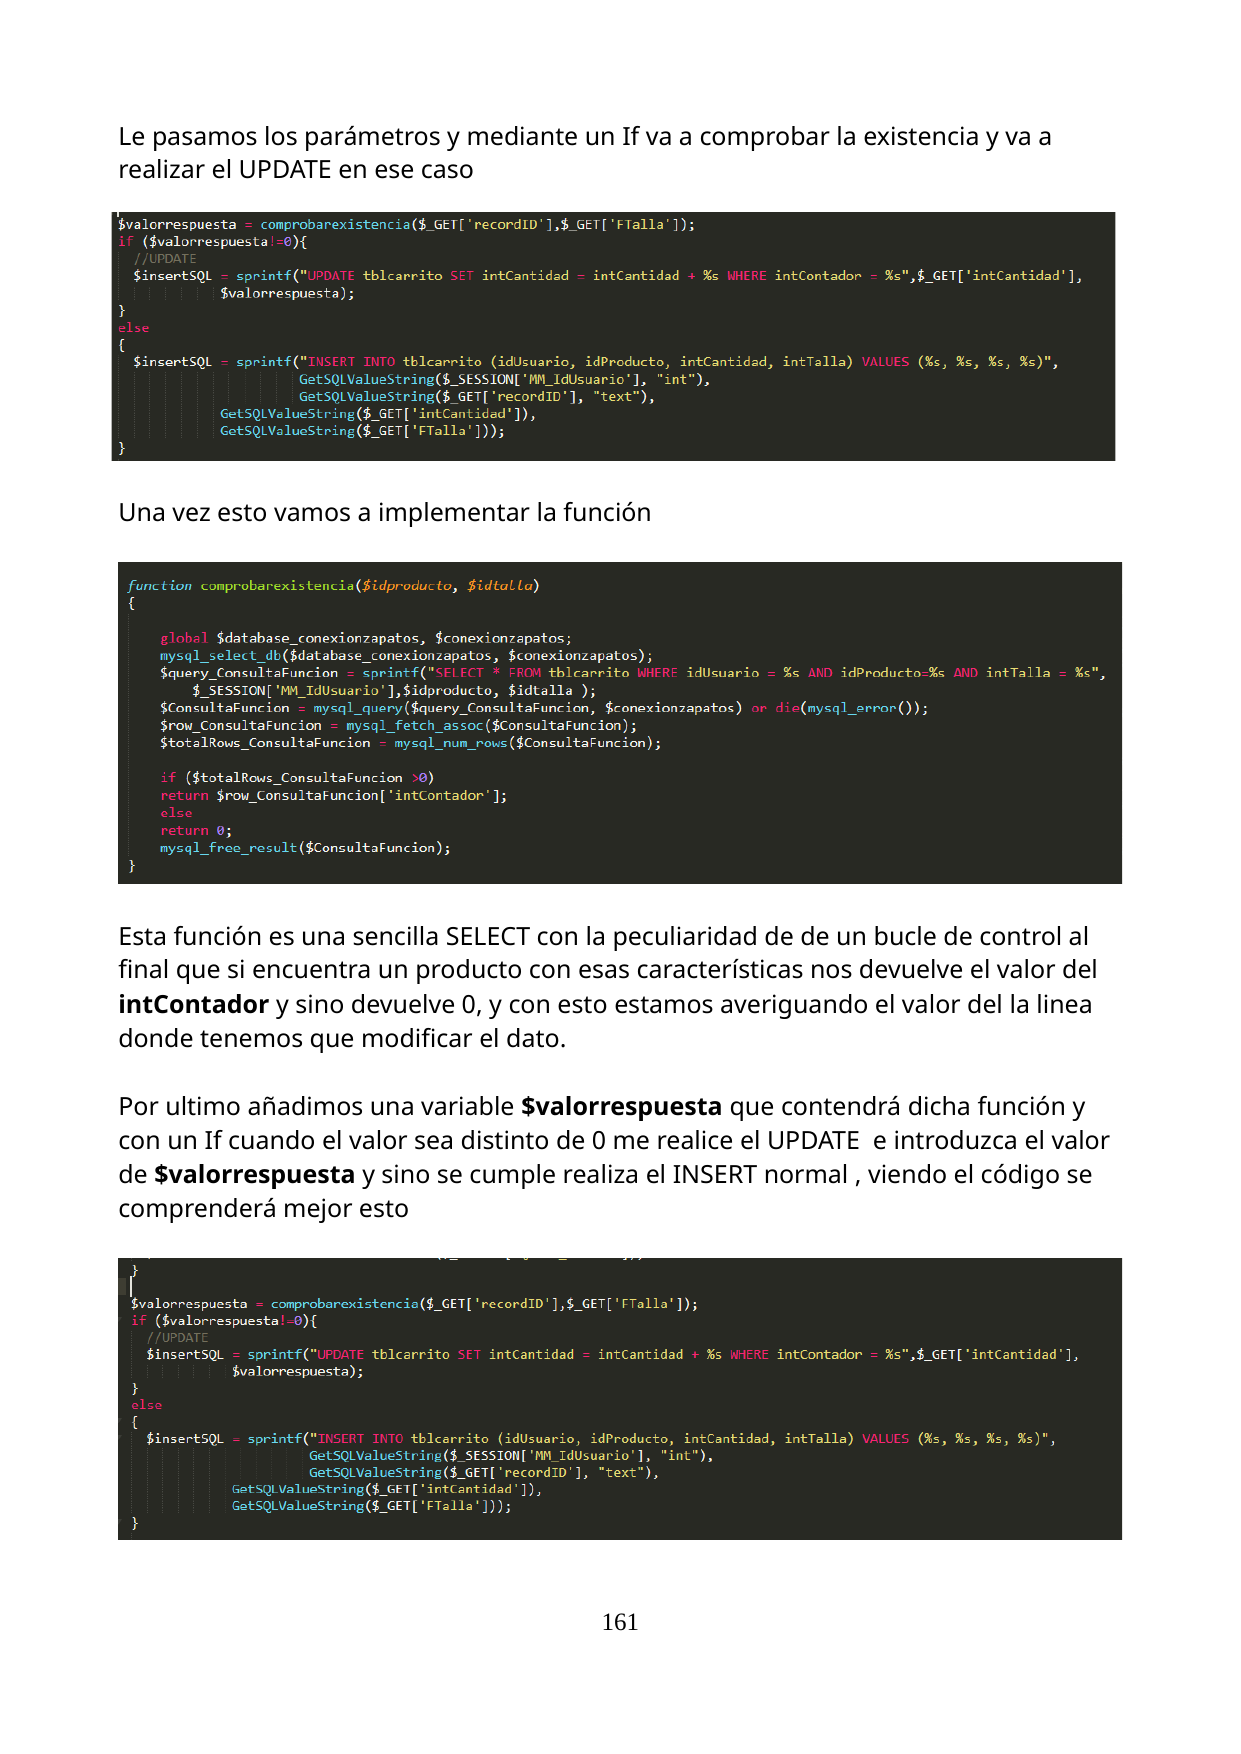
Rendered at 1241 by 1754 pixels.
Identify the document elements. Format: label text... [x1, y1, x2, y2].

picture [111, 212, 1116, 461]
text Una vez esto vamos a implementar la función [118, 494, 1122, 528]
picture [118, 562, 1123, 884]
text Por ultimo añadimos una variable $valorrespuesta que contendrá dicha función y con un If cuando el valor sea distinto de 0 me realice el UPDATE e introduzca el valor de $valorrespuesta y sino se cumple realiza el INSERT normal , viendo el código se comprenderá mejor esto [118, 1088, 1122, 1225]
text Le pasamos los parámetros y mediante un If va a comprobar la existencia y va a realizar el UPDATE en ese caso [118, 118, 1122, 186]
text Esta función es una sencilla SELECT con la peculiaridad de de un bucle de control al final que si encuentra un producto con esas características nos devuelve el valor del intContador y sino devuelve 0, y con esto estamos averiguando el valor del la linea donde tenemos que modificar el dato. [118, 918, 1122, 1054]
picture [118, 1258, 1123, 1540]
